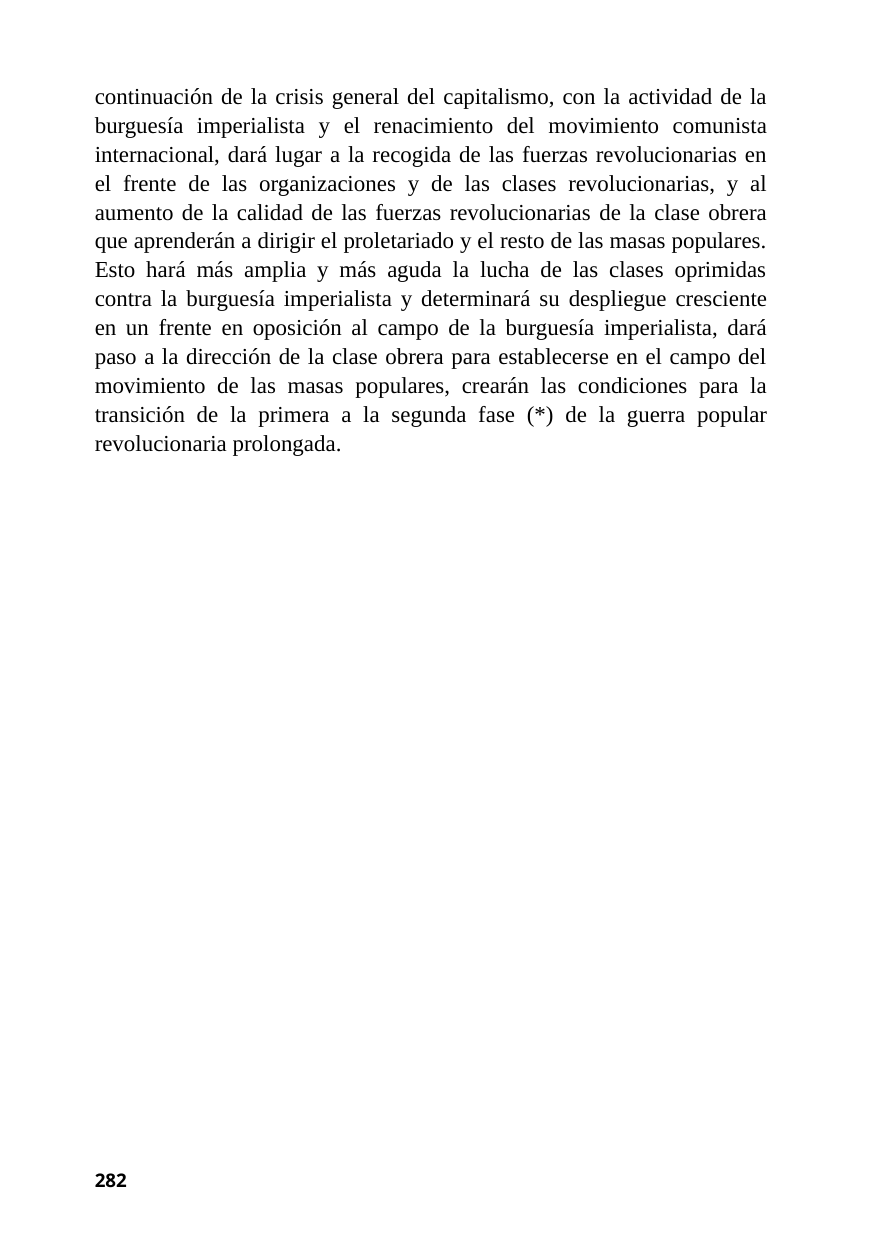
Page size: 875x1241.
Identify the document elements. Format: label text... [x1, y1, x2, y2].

text continuación de la crisis general del capitalismo, con la actividad de la burguesía imperialista y el renacimiento del movimiento comunista internacional, dará lugar a la recogida de las fuerzas revolucionarias en el frente de las organizaciones y de las clases revolucionarias, y al aumento de la calidad de las fuerzas revolucionarias de la clase obrera que aprenderán a dirigir el proletariado y el resto de las masas populares. Esto hará más amplia y más aguda la lucha de las clases oprimidas contra la burguesía imperialista y determinará su despliegue cresciente en un frente en oposición al campo de la burguesía imperialista, dará paso a la dirección de la clase obrera para establecerse en el campo del movimiento de las masas populares, crearán las condiciones para la transición de la primera a la segunda fase (*) de la guerra popular revolucionaria prolongada. [94, 83, 768, 457]
